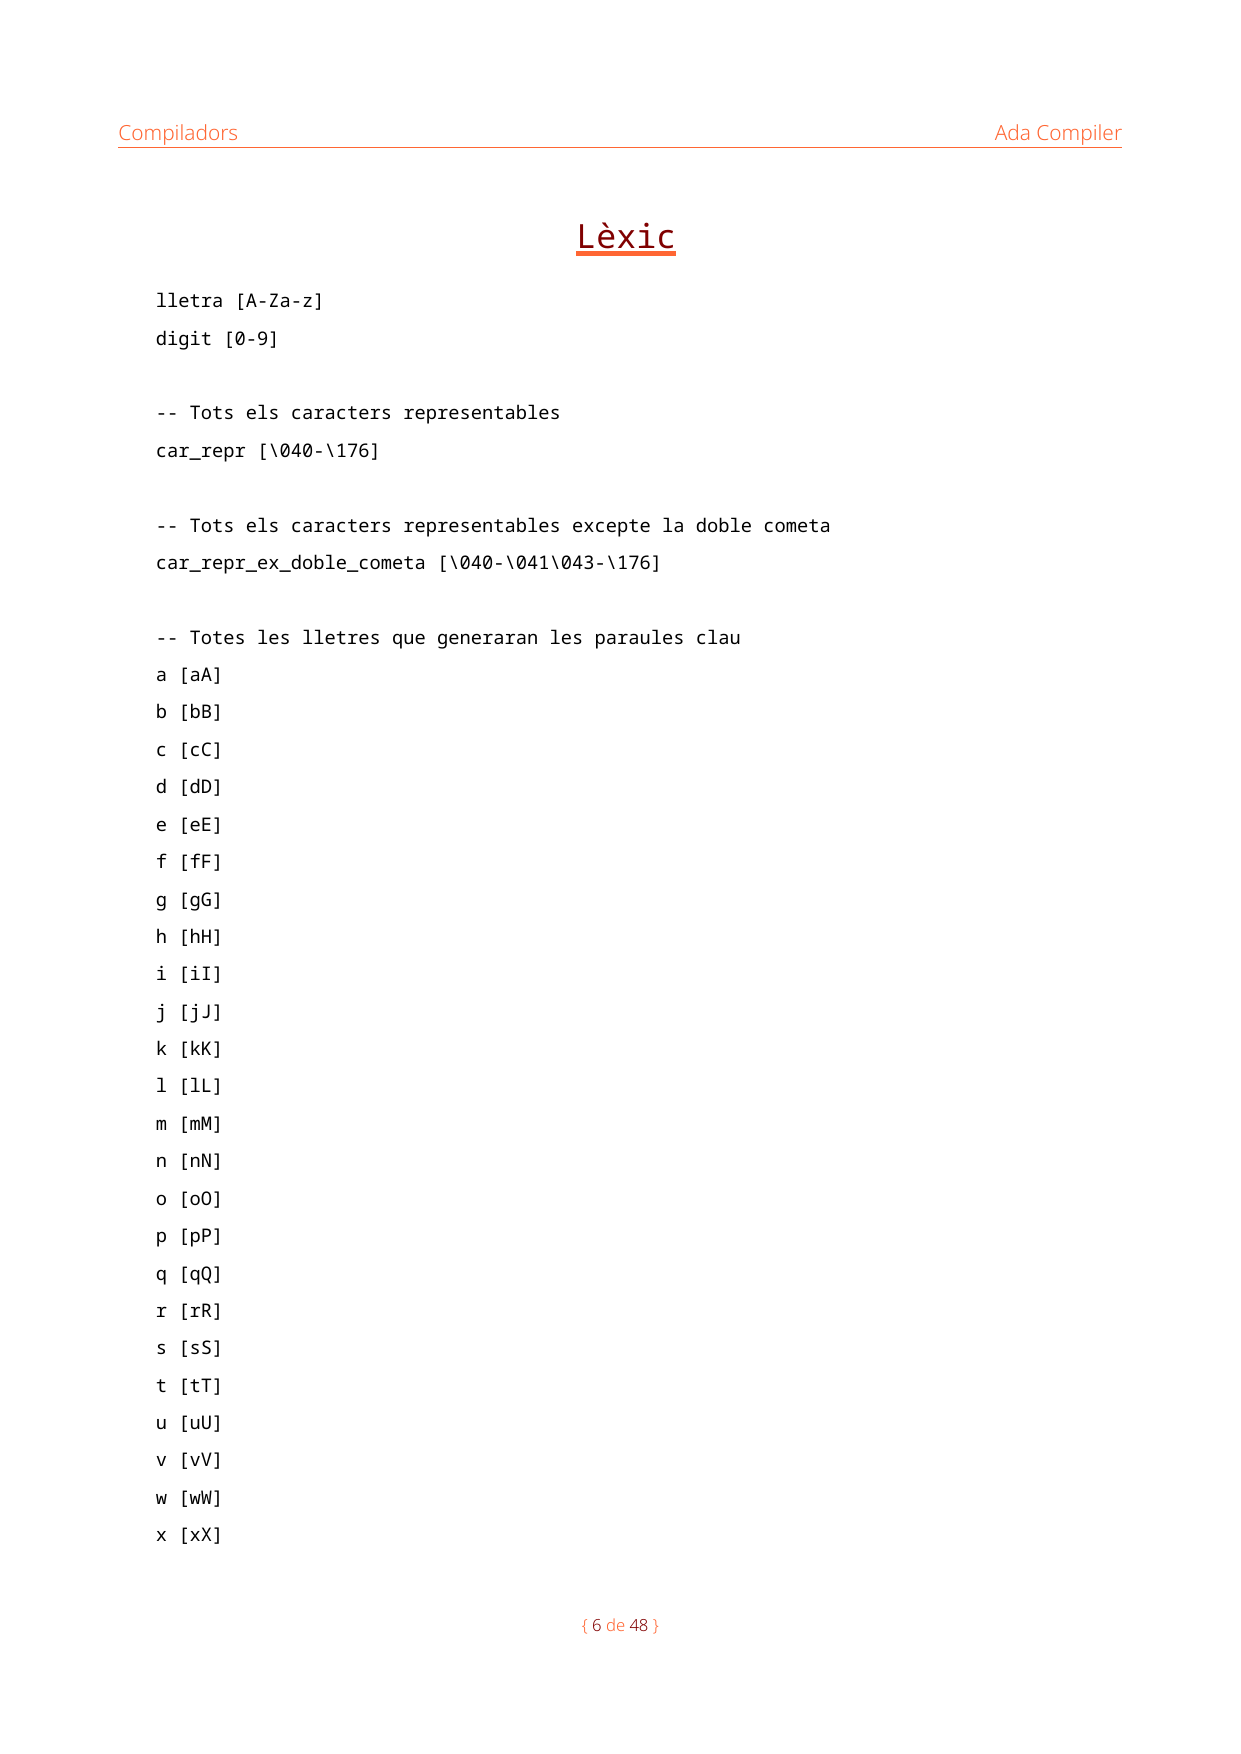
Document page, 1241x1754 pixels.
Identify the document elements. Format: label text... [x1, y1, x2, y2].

text g [gG] [118, 886, 1122, 911]
text o [oO] [118, 1185, 1122, 1211]
text b [bB] [118, 699, 1122, 724]
text q [qQ] [118, 1260, 1122, 1285]
text x [xX] [118, 1522, 1122, 1547]
text k [kK] [118, 1035, 1122, 1061]
text e [eE] [118, 811, 1122, 837]
text m [mM] [118, 1110, 1122, 1136]
text -- Totes les lletres que generaran les paraules clau [118, 624, 1122, 649]
text a [aA] [118, 661, 1122, 687]
text n [nN] [118, 1148, 1122, 1173]
text -- Tots els caracters representables excepte la doble cometa [118, 512, 1122, 537]
text s [sS] [118, 1334, 1122, 1360]
text i [iI] [118, 961, 1122, 986]
text car_repr [\040-\176] [118, 437, 1122, 463]
text u [uU] [118, 1409, 1122, 1435]
text lletra [A-Za-z] [118, 287, 1122, 313]
text f [fF] [118, 848, 1122, 874]
text h [hH] [118, 923, 1122, 949]
text digit [0-9] [118, 325, 1122, 350]
text v [vV] [118, 1447, 1122, 1472]
text j [jJ] [118, 998, 1122, 1023]
text r [rR] [118, 1297, 1122, 1323]
subtitle Lèxic [130, 212, 1122, 258]
text -- Tots els caracters representables [118, 400, 1122, 425]
text p [pP] [118, 1222, 1122, 1248]
text w [wW] [118, 1484, 1122, 1510]
text d [dD] [118, 774, 1122, 799]
text car_repr_ex_doble_cometa [\040-\041\043-\176] [118, 549, 1122, 575]
text t [tT] [118, 1372, 1122, 1397]
text c [cC] [118, 736, 1122, 762]
text l [lL] [118, 1073, 1122, 1098]
